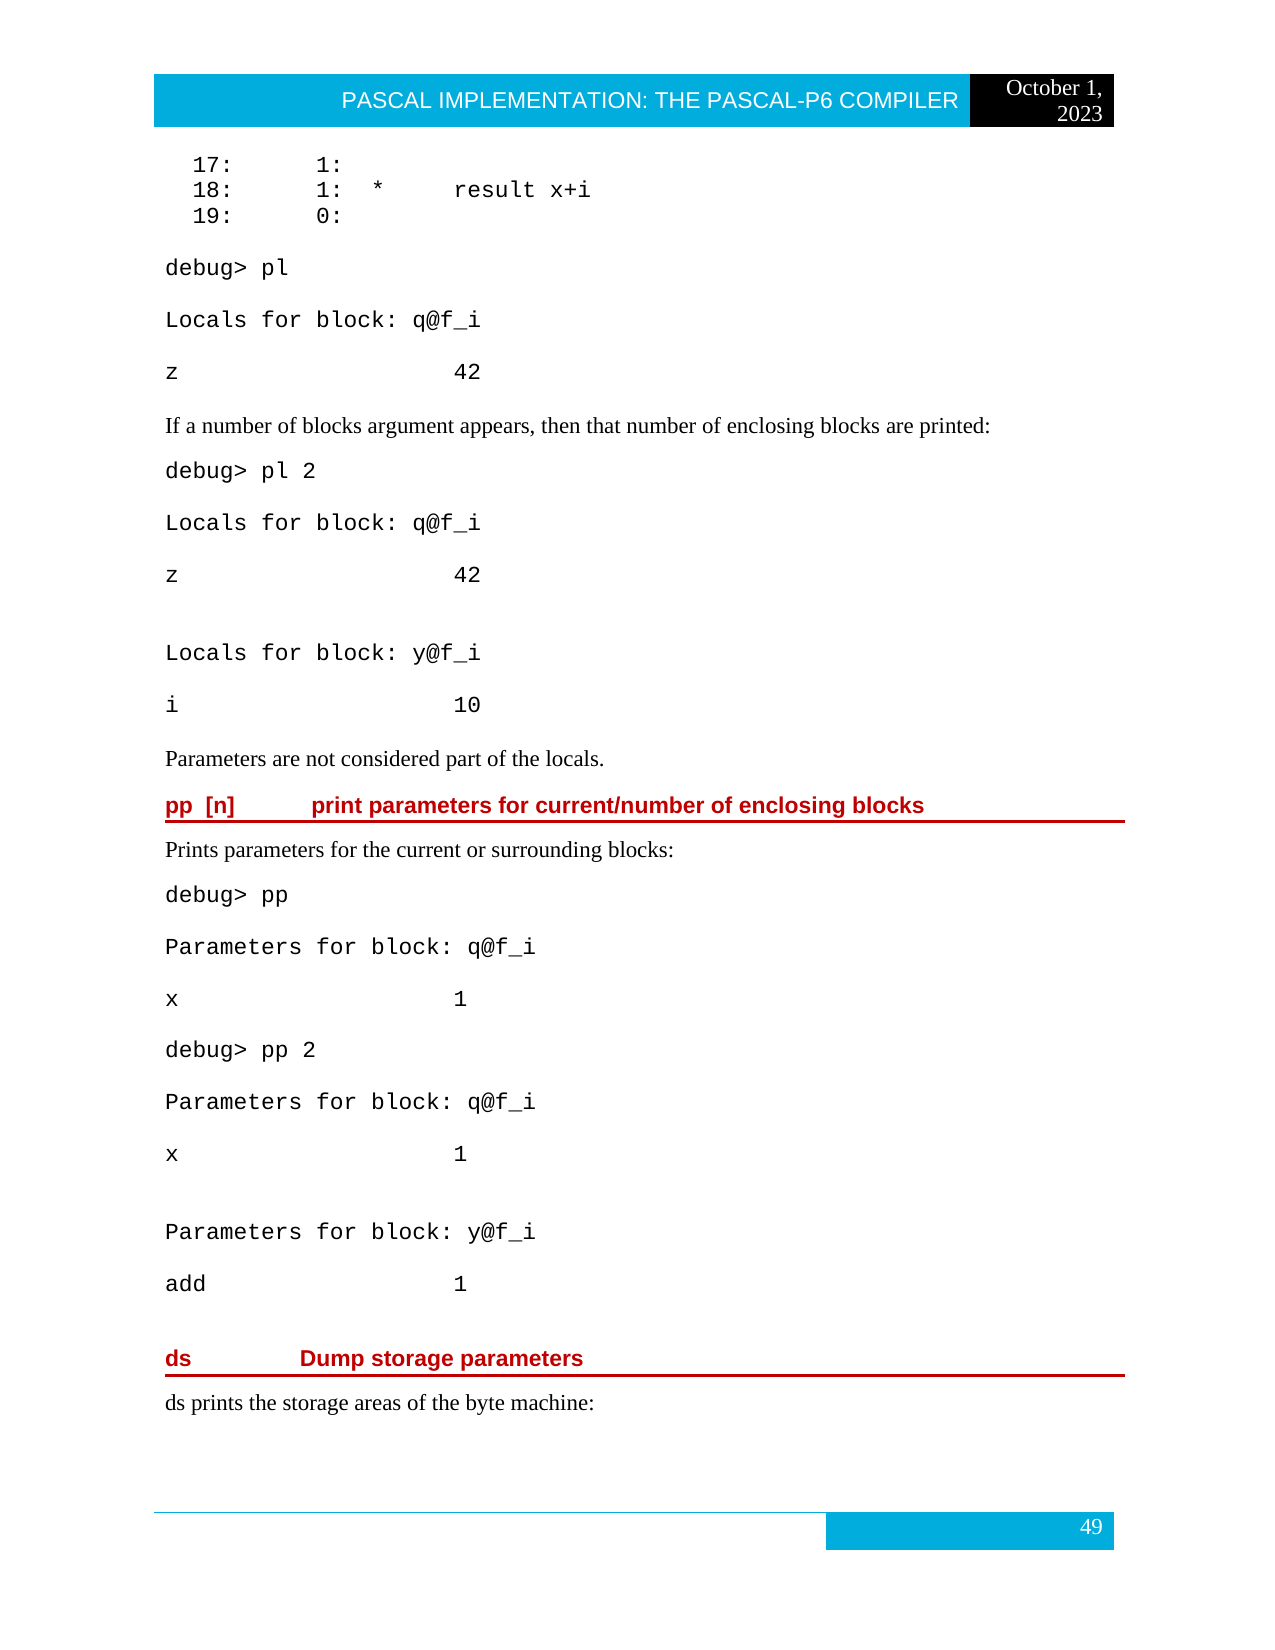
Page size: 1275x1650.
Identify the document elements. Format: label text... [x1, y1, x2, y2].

text x 1 [165, 987, 1125, 1013]
text Parameters are not considered part of the locals. [165, 745, 1125, 771]
text i 10 [165, 693, 1125, 719]
text debug> pl 2 [165, 459, 1125, 485]
text Prints parameters for the current or surrounding blocks: [165, 836, 1125, 862]
text debug> pl [165, 257, 1125, 283]
text z 42 [165, 563, 1125, 589]
subtitle pp [n] print parameters for current/number of enclosing blocks [165, 792, 1125, 820]
text x 1 [165, 1143, 1125, 1168]
subtitle ds Dump storage parameters [165, 1345, 1125, 1374]
text Parameters for block: q@f_i [165, 935, 1125, 961]
text Parameters for block: y@f_i [165, 1220, 1125, 1246]
text 19: 0: [165, 205, 1125, 231]
text ds prints the storage areas of the byte machine: [165, 1389, 1125, 1416]
text Locals for block: q@f_i [165, 308, 1125, 334]
text Locals for block: y@f_i [165, 641, 1125, 667]
text Parameters for block: q@f_i [165, 1091, 1125, 1117]
text debug> pp 2 [165, 1039, 1125, 1065]
text Locals for block: q@f_i [165, 511, 1125, 537]
text If a number of blocks argument appears, then that number of enclosing blocks are printed: [165, 412, 1125, 439]
text debug> pp [165, 883, 1125, 909]
text 17: 1: [165, 153, 1125, 179]
text 18: 1: * result x+i [165, 179, 1125, 205]
text add 1 [165, 1272, 1125, 1298]
text z 42 [165, 360, 1125, 386]
